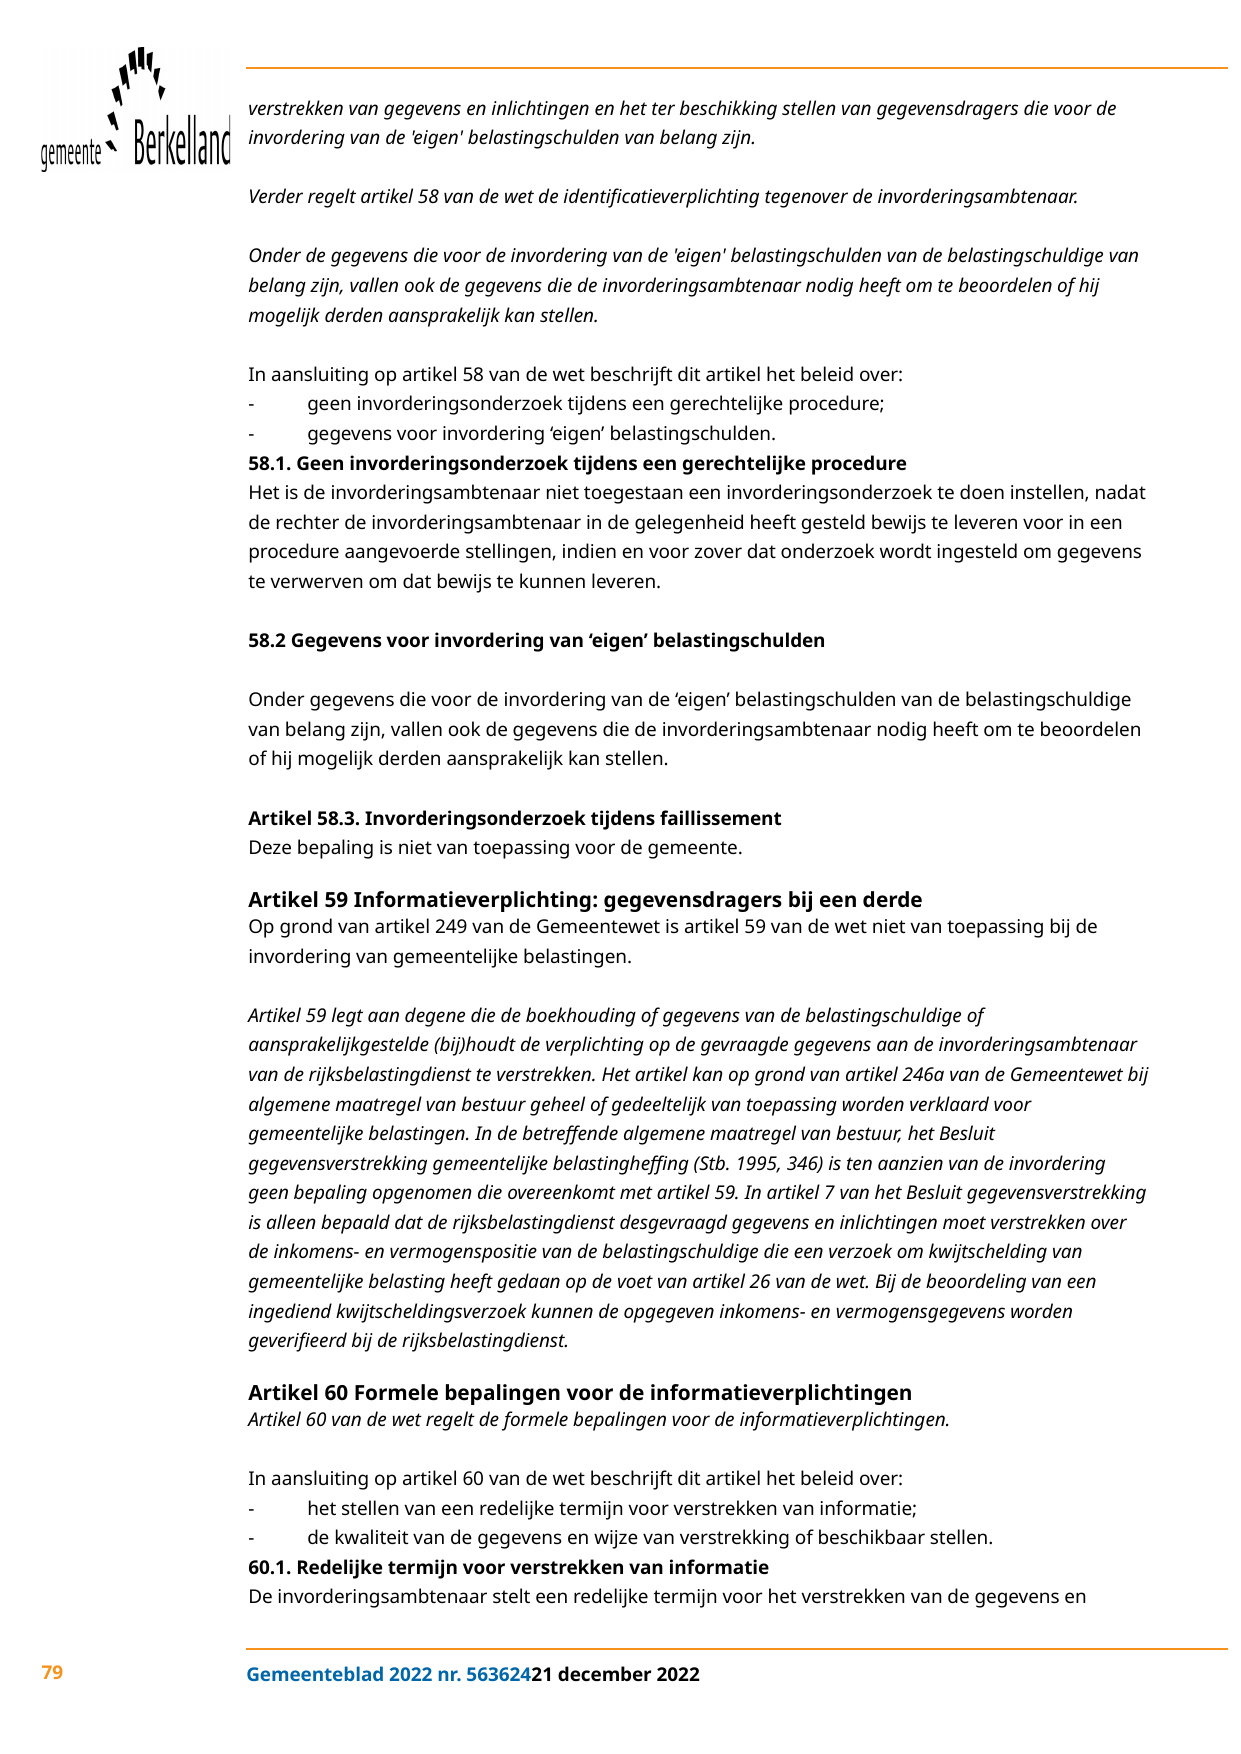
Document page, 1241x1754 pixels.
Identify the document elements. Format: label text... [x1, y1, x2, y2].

text Artikel 59 legt aan degene die de boekhouding of gegevens van de belastingschuldige of aansprakelijkgestelde (bij)houdt de verplichting op de gevraagde gegevens aan de invorderingsambtenaar van de rijksbelastingdienst te verstrekken. Het artikel kan op grond van artikel 246a van de Gemeentewet bij algemene maatregel van bestuur geheel of gedeeltelijk van toepassing worden verklaard voor gemeentelijke belastingen. In de betreffende algemene maatregel van bestuur, het Besluit gegevensverstrekking gemeentelijke belastingheffing (Stb. 1995, 346) is ten aanzien van de invordering geen bepaling opgenomen die overeenkomt met artikel 59. In artikel 7 van het Besluit gegevensverstrekking is alleen bepaald dat de rijksbelastingdienst desgevraagd gegevens en inlichtingen moet verstrekken over de inkomens- en vermogenspositie van de belastingschuldige die een verzoek om kwijtschelding van gemeentelijke belasting heeft gedaan op de voet van artikel 26 van de wet. Bij de beoordeling van een ingediend kwijtscheldingsverzoek kunnen de opgegeven inkomens- en vermogensgegevens worden geverifieerd bij de rijksbelastingdienst. [248, 1002, 1152, 1353]
text Artikel 60 Formele bepalingen voor de informatieverplichtingen [248, 1378, 1152, 1406]
text Op grond van artikel 249 van de Gemeentewet is artikel 59 van de wet niet van toepassing bij de invordering van gemeentelijke belastingen. [248, 913, 1152, 968]
text De invorderingsambtenaar stelt een redelijke termijn voor het verstrekken van de gegevens en [248, 1584, 1152, 1609]
list geen invorderingsonderzoek tijdens een gerechtelijke procedure; [248, 391, 1152, 416]
text Onder gegevens die voor de invordering van de ‘eigen’ belastingschulden van de belastingschuldige van belang zijn, vallen ook de gegevens die de invorderingsambtenaar nodig heeft om te beoordelen of hij mogelijk derden aansprakelijk kan stellen. [248, 686, 1152, 771]
text 60.1. Redelijke termijn voor verstrekken van informatie [248, 1554, 1152, 1580]
text Het is de invorderingsambtenaar niet toegestaan een invorderingsonderzoek te doen instellen, nadat de rechter de invorderingsambtenaar in de gelegenheid heeft gesteld bewijs te leveren voor in een procedure aangevoerde stellingen, indien en voor zover dat onderzoek wordt ingesteld om gegevens te verwerven om dat bewijs te kunnen leveren. [248, 479, 1152, 594]
list de kwaliteit van de gegevens en wijze van verstrekking of beschikbaar stellen. [248, 1524, 1152, 1550]
text Verder regelt artikel 58 van de wet de identificatieverplichting tegenover de invorderingsambtenaar. [248, 183, 1152, 209]
text In aansluiting op artikel 58 van de wet beschrijft dit artikel het beleid over: [248, 361, 1152, 387]
picture [41, 47, 231, 172]
text 58.2 Gegevens voor invordering van ‘eigen’ belastingschulden [248, 627, 1152, 653]
text Artikel 59 Informatieverplichting: gegevensdragers bij een derde [248, 885, 1152, 913]
list gegevens voor invordering ‘eigen’ belastingschulden. [248, 420, 1152, 446]
text Artikel 60 van de wet regelt de formele bepalingen voor de informatieverplichtingen. [248, 1406, 1152, 1432]
text verstrekken van gegevens en inlichtingen en het ter beschikking stellen van gegevensdragers die voor de invordering van de 'eigen' belastingschulden van belang zijn. [248, 95, 1152, 150]
text 58.1. Geen invorderingsonderzoek tijdens een gerechtelijke procedure [248, 450, 1152, 476]
text Artikel 58.3. Invorderingsonderzoek tijdens faillissement [248, 805, 1152, 831]
list het stellen van een redelijke termijn voor verstrekken van informatie; [248, 1495, 1152, 1521]
text In aansluiting op artikel 60 van de wet beschrijft dit artikel het beleid over: [248, 1465, 1152, 1491]
text Onder de gegevens die voor de invordering van de 'eigen' belastingschulden van de belastingschuldige van belang zijn, vallen ook de gegevens die de invorderingsambtenaar nodig heeft om te beoordelen of hij mogelijk derden aansprakelijk kan stellen. [248, 243, 1152, 328]
text Deze bepaling is niet van toepassing voor de gemeente. [248, 834, 1152, 860]
